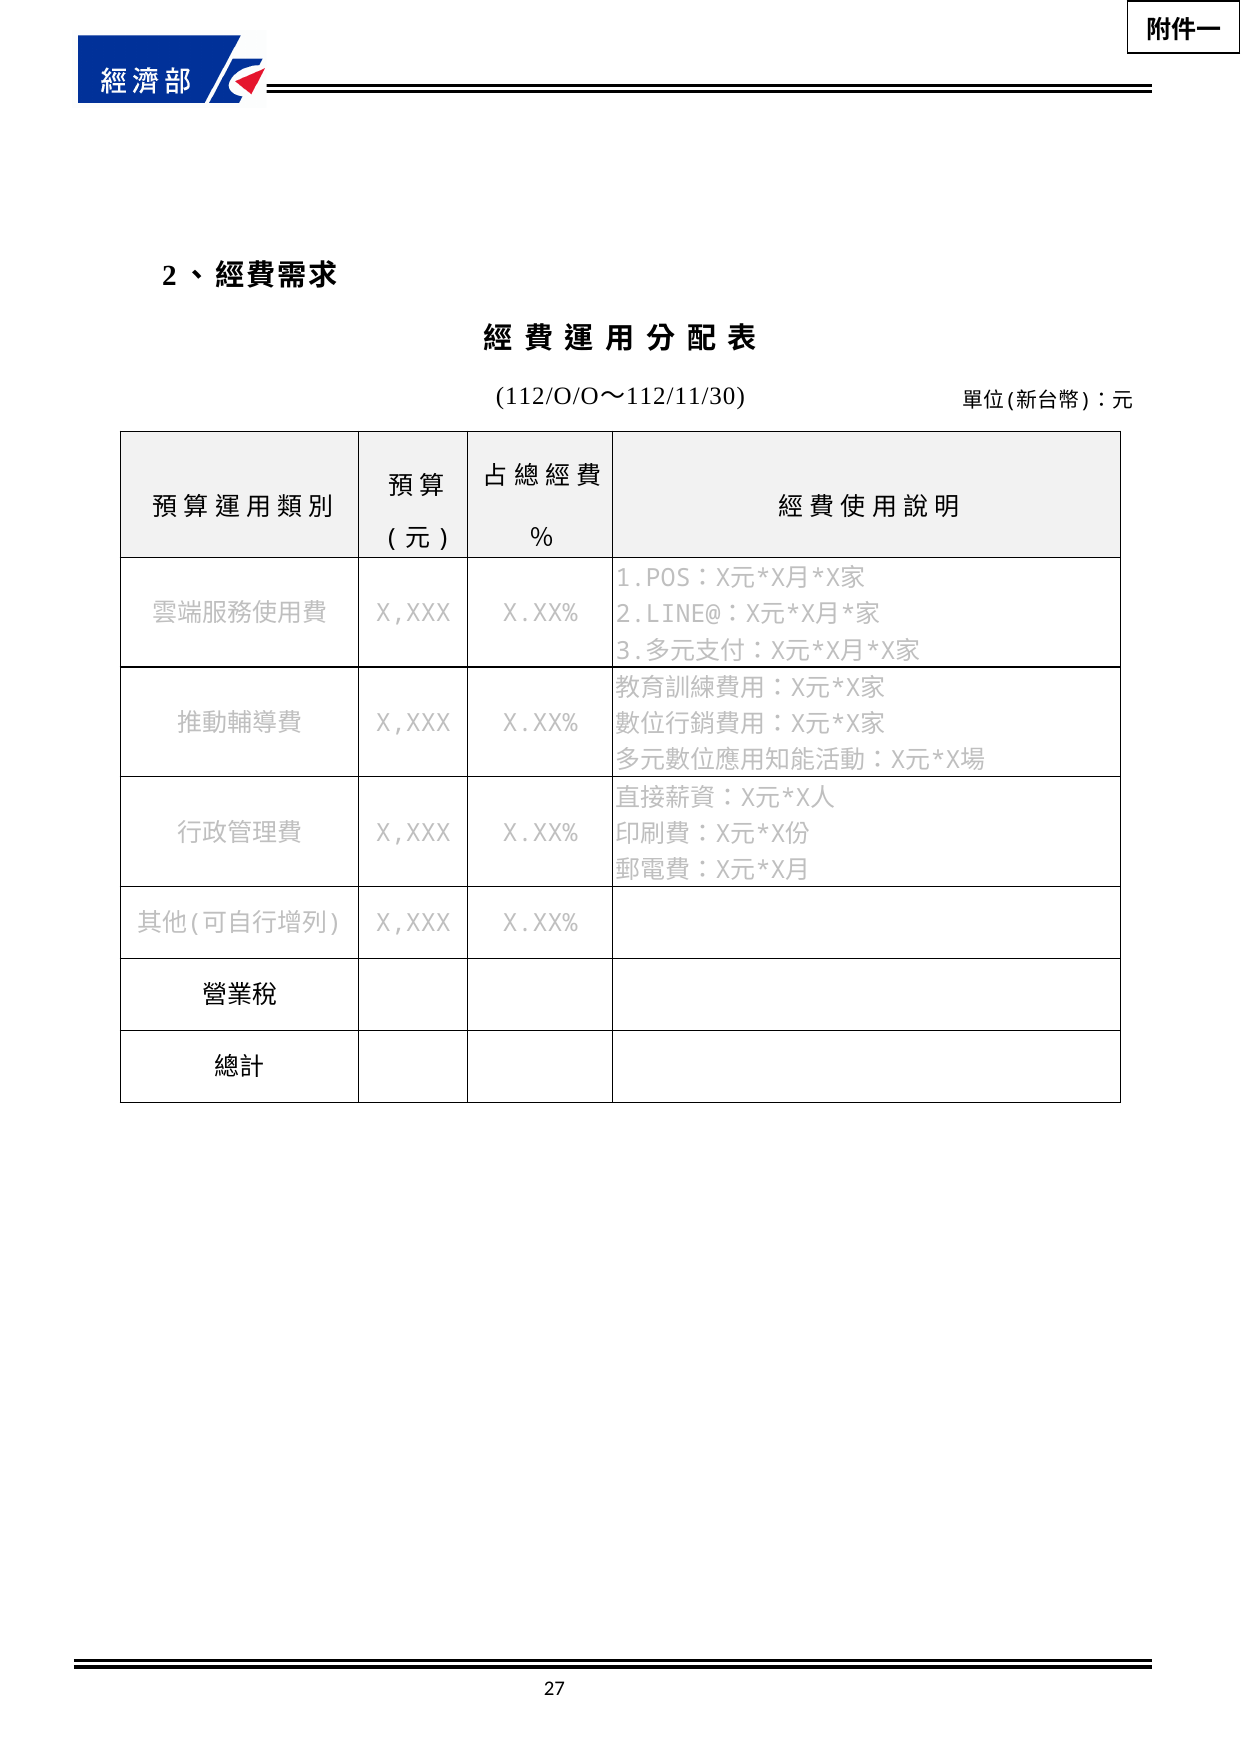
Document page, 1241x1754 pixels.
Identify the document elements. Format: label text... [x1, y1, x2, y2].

table_cell [468, 1031, 612, 1102]
table_cell X,XXX [359, 777, 467, 886]
table_cell [468, 959, 612, 1030]
table_cell 營業稅 [121, 959, 358, 1030]
table_header 占總經費％ [468, 432, 612, 557]
table_header 預算(元) [359, 432, 467, 557]
table_cell X,XXX [359, 887, 467, 958]
table_cell X,XXX [359, 558, 467, 666]
table_cell [613, 959, 1120, 1030]
table_cell X,XXX [359, 668, 467, 776]
table_cell [359, 959, 467, 1030]
table_cell 雲端服務使用費 [121, 558, 358, 666]
list 經費需求 [157, 189, 1120, 314]
table_header 預算運用類別 [121, 432, 358, 557]
table_cell 1.POS：X元*X月*X家 2.LINE@：X元*X月*家 3.多元支付：X元*X月*X家 [613, 558, 1120, 666]
table_cell 教育訓練費用：X元*X家 數位行銷費用：X元*X家 多元數位應用知能活動：X元*X場 [613, 668, 1120, 776]
table_cell 行政管理費 [121, 777, 358, 886]
text 單位(新台幣)：元 [962, 383, 1134, 413]
table_cell 其他(可自行增列) [121, 887, 358, 958]
table_cell X.XX% [468, 887, 612, 958]
table_cell X.XX% [468, 668, 612, 776]
table_cell X.XX% [468, 777, 612, 886]
table_cell X.XX% [468, 558, 612, 666]
table_cell 總計 [121, 1031, 358, 1102]
text 經費運用分配表 [120, 314, 1120, 357]
table_cell 直接薪資：X元*X人 印刷費：X元*X份 郵電費：X元*X月 [613, 777, 1120, 886]
table_header 經費使用說明 [613, 432, 1120, 557]
table_cell [613, 887, 1120, 958]
table_cell [613, 1031, 1120, 1102]
text (112/Ο/Ο～112/11/30) [120, 376, 1149, 422]
table_cell [359, 1031, 467, 1102]
table_cell 推動輔導費 [121, 668, 358, 776]
